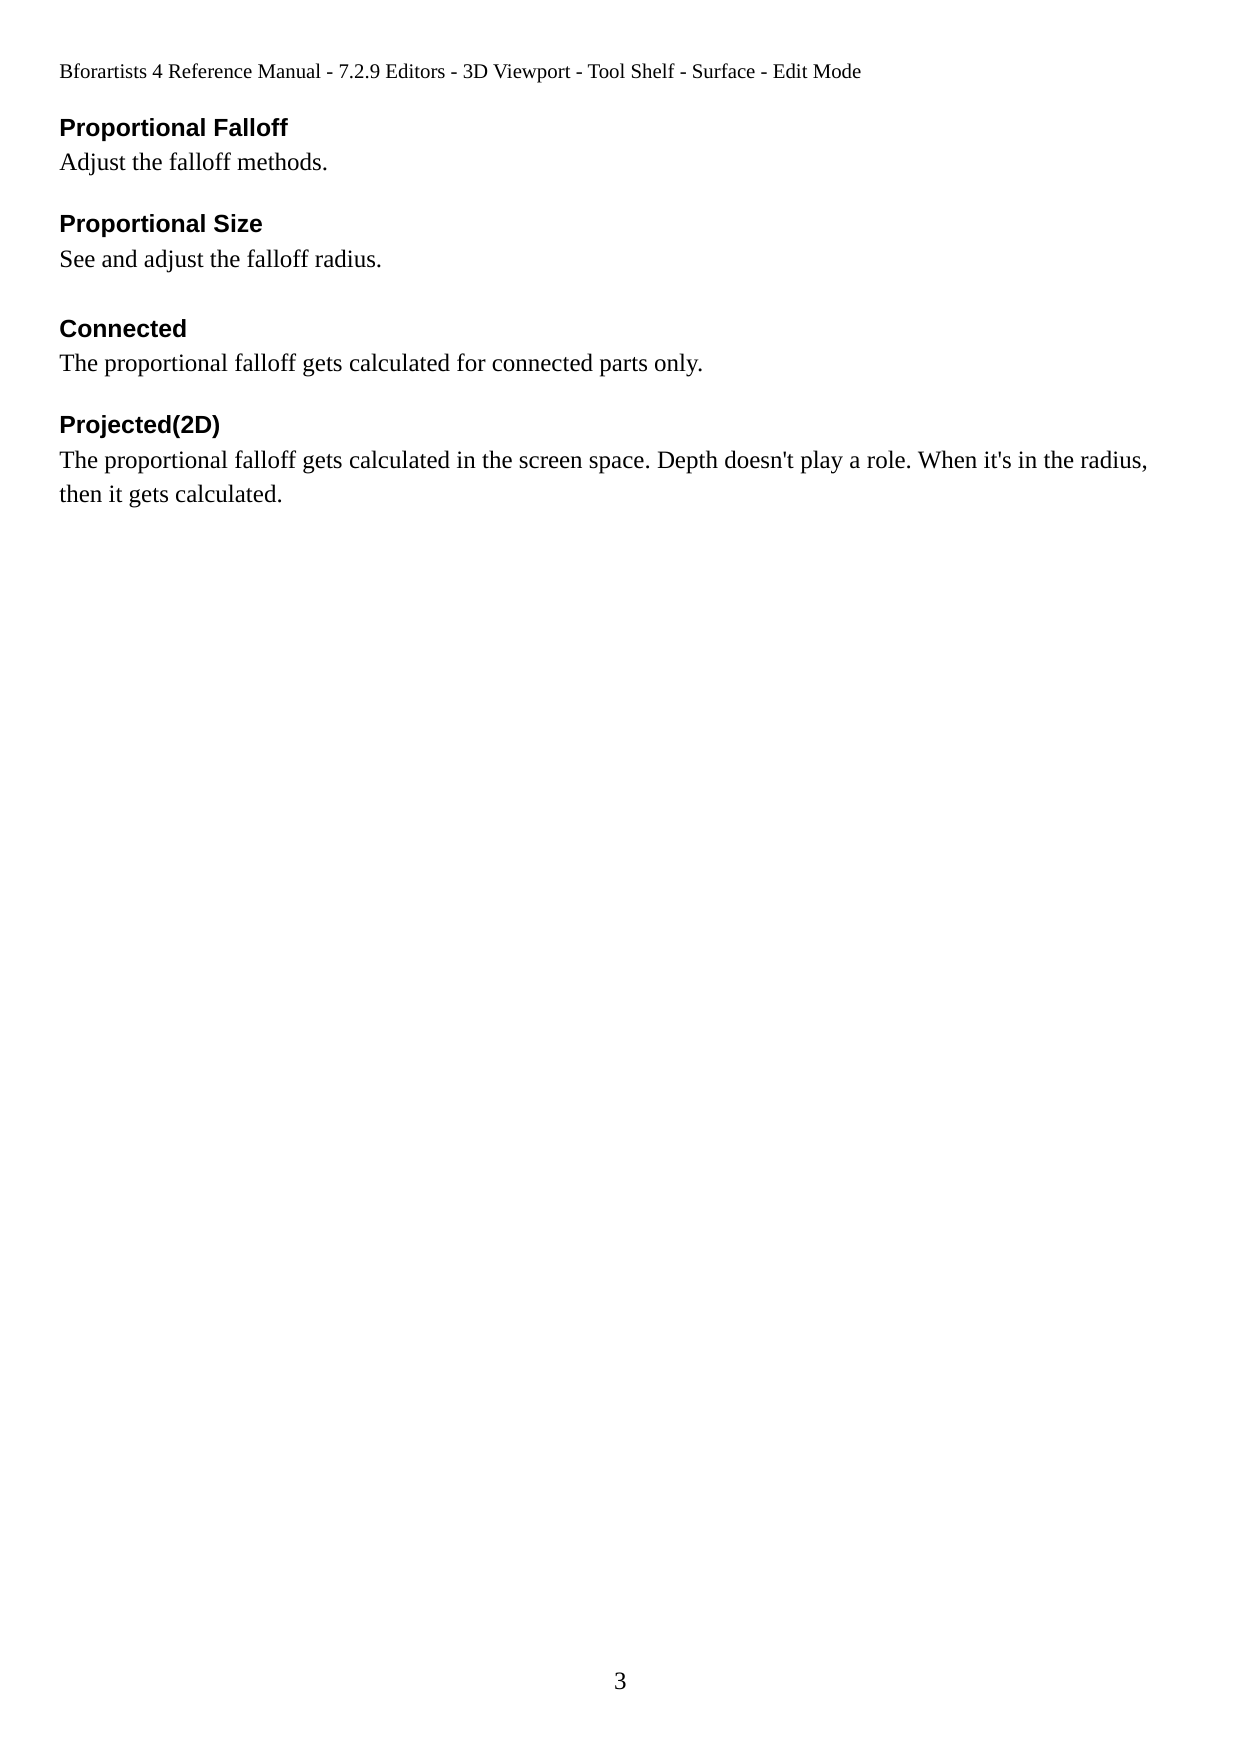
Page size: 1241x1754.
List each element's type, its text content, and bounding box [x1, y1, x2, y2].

subtitle Proportional Size [59, 209, 1181, 237]
text The proportional falloff gets calculated in the screen space. Depth doesn't play a role. When it's in the radius, then it gets calculated. [59, 445, 1181, 508]
text Adjust the falloff methods. [59, 147, 1181, 176]
subtitle Projected(2D) [59, 410, 1181, 439]
text The proportional falloff gets calculated for connected parts only. [59, 348, 1181, 377]
subtitle Connected [59, 314, 1181, 342]
text See and adjust the falloff radius. [59, 244, 1181, 272]
subtitle Proportional Falloff [59, 113, 1181, 141]
